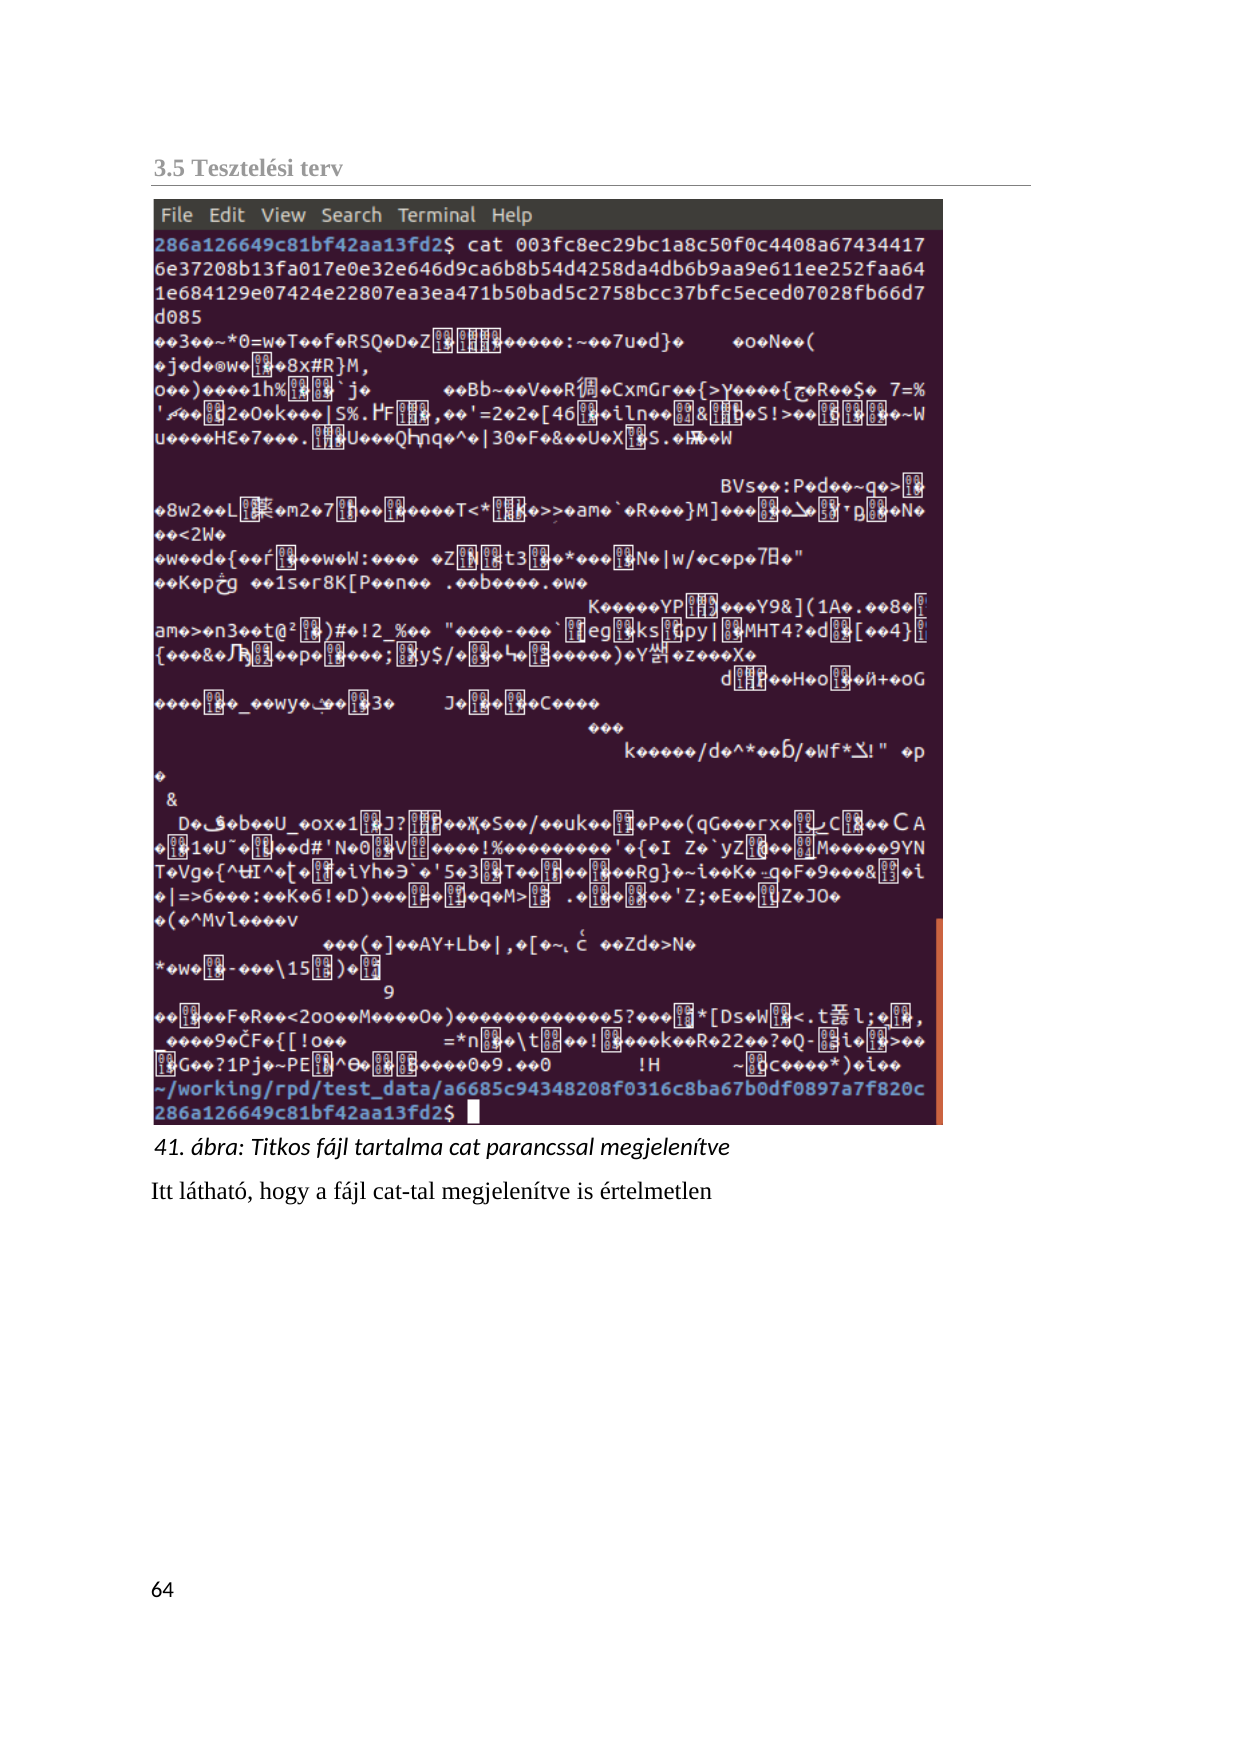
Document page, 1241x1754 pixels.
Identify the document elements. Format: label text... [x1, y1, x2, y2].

text 41. ábra: Titkos fájl tartalma cat parancssal megjelenítve [154, 1125, 943, 1161]
picture [153, 199, 943, 1125]
text Itt látható, hogy a fájl cat-tal megjelenítve is értelmetlen [151, 187, 1031, 1204]
